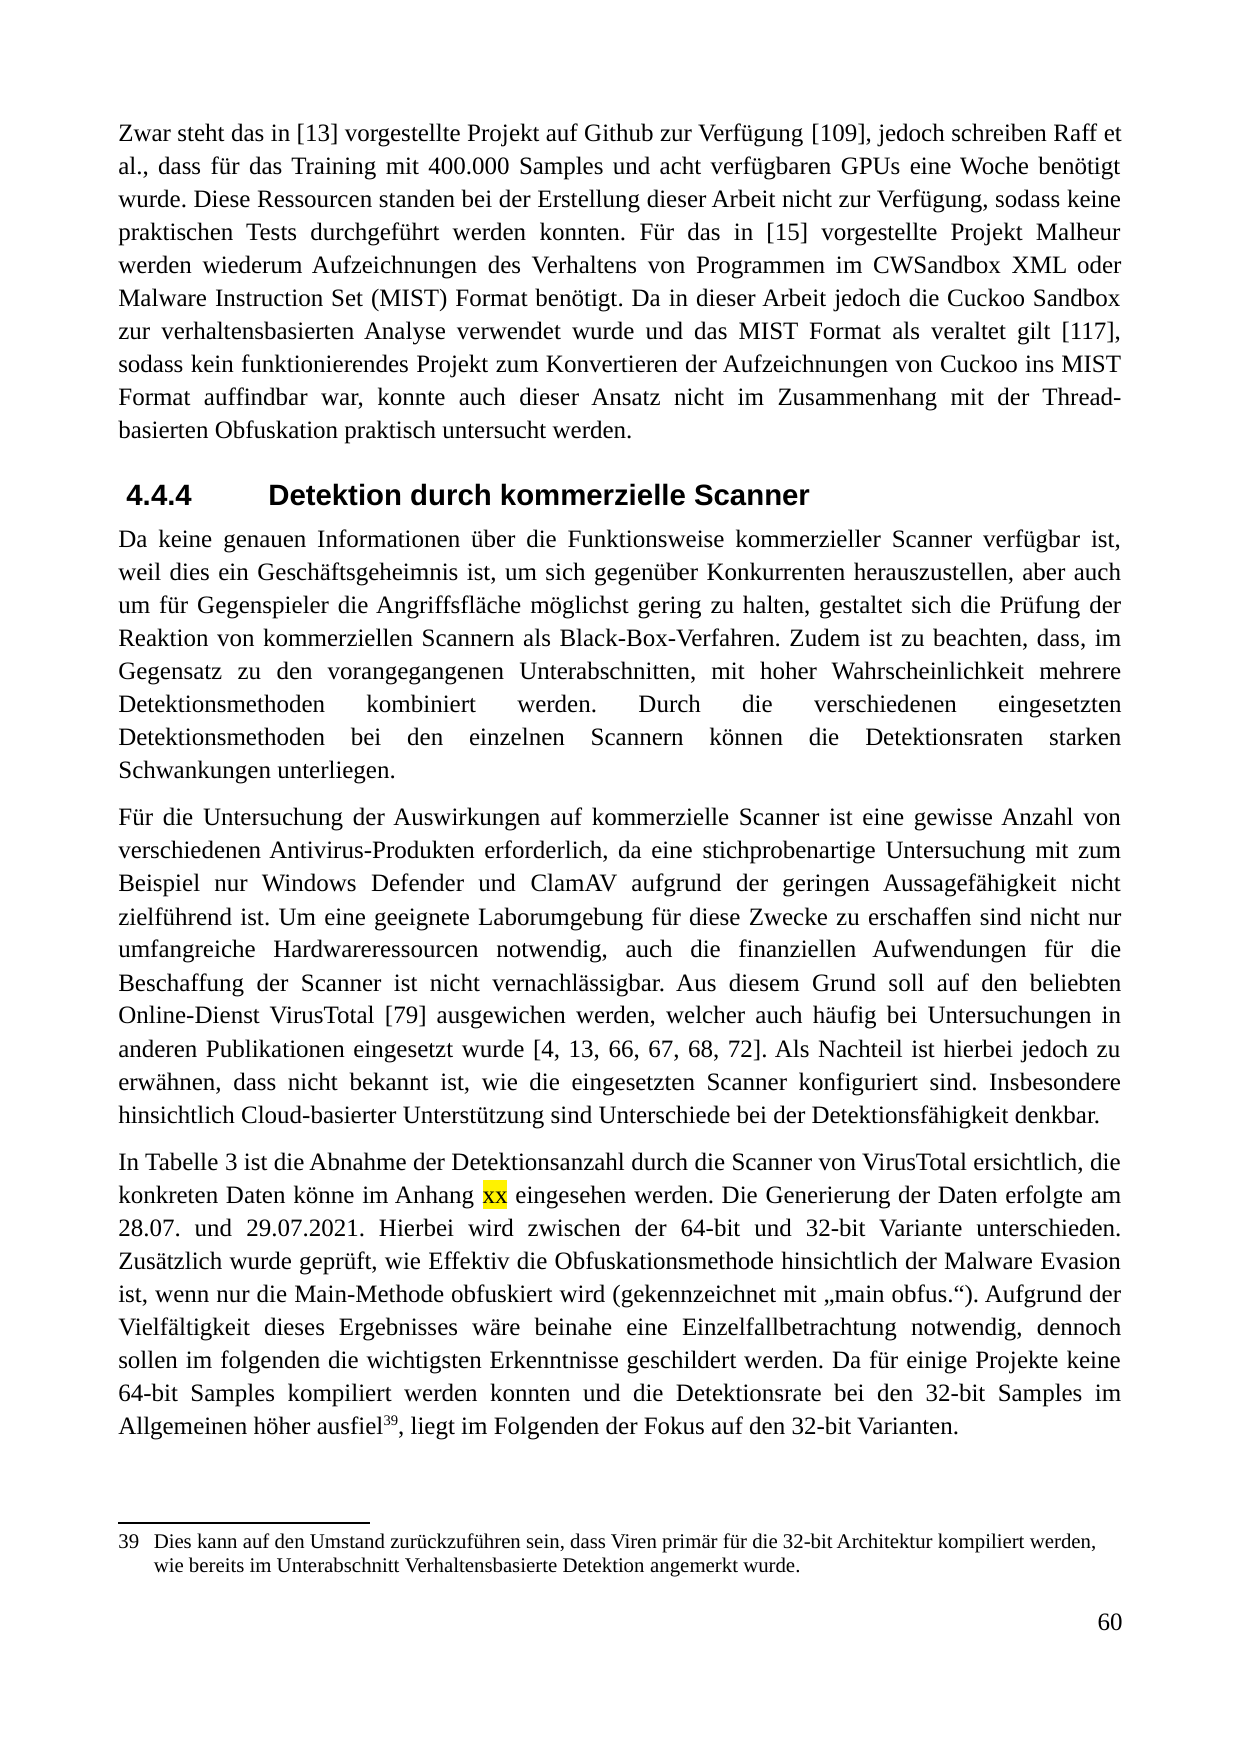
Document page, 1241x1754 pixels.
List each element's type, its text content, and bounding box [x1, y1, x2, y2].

text Zwar steht das in [13] vorgestellte Projekt auf Github zur Verfügung [109], jedoch schreiben Raff et al., dass für das Training mit 400.000 Samples und acht verfügbaren GPUs eine Woche benötigt wurde. Diese Ressourcen standen bei der Erstellung dieser Arbeit nicht zur Verfügung, sodass keine praktischen Tests durchgeführt werden konnten. Für das in [15] vorgestellte Projekt Malheur werden wiederum Aufzeichnungen des Verhaltens von Programmen im CWSandbox XML oder Malware Instruction Set (MIST) Format benötigt. Da in dieser Arbeit jedoch die Cuckoo Sandbox zur verhaltensbasierten Analyse verwendet wurde und das MIST Format als veraltet gilt [117], sodass kein funktionierendes Projekt zum Konvertieren der Aufzeichnungen von Cuckoo ins MIST Format auffindbar war, konnte auch dieser Ansatz nicht im Zusammenhang mit der Thread-basierten Obfuskation praktisch untersucht werden. [118, 118, 1122, 444]
text In Tabelle 3 ist die Abnahme der Detektionsanzahl durch die Scanner von VirusTotal ersichtlich, die konkreten Daten könne im Anhang xx eingesehen werden. Die Generierung der Daten erfolgte am 28.07. und 29.07.2021. Hierbei wird zwischen der 64-bit und 32-bit Variante unterschieden. Zusätzlich wurde geprüft, wie Effektiv die Obfuskationsmethode hinsichtlich der Malware Evasion ist, wenn nur die Main-Methode obfuskiert wird (gekennzeichnet mit „main obfus.“). Aufgrund der Vielfältigkeit dieses Ergebnisses wäre beinahe eine Einzelfallbetrachtung notwendig, dennoch sollen im folgenden die wichtigsten Erkenntnisse geschildert werden. Da für einige Projekte keine 64-bit Samples kompiliert werden konnten und die Detektionsrate bei den 32-bit Samples im Allgemeinen höher ausfiel, liegt im Folgenden der Fokus auf den 32-bit Varianten. [118, 1147, 1122, 1440]
text Für die Untersuchung der Auswirkungen auf kommerzielle Scanner ist eine gewisse Anzahl von verschiedenen Antivirus-Produkten erforderlich, da eine stichprobenartige Untersuchung mit zum Beispiel nur Windows Defender und ClamAV aufgrund der geringen Aussagefähigkeit nicht zielführend ist. Um eine geeignete Laborumgebung für diese Zwecke zu erschaffen sind nicht nur umfangreiche Hardwareressourcen notwendig, auch die finanziellen Aufwendungen für die Beschaffung der Scanner ist nicht vernachlässigbar. Aus diesem Grund soll auf den beliebten Online-Dienst VirusTotal [79] ausgewichen werden, welcher auch häufig bei Untersuchungen in anderen Publikationen eingesetzt wurde [4, 13, 66, 67, 68, 72]. Als Nachteil ist hierbei jedoch zu erwähnen, dass nicht bekannt ist, wie die eingesetzten Scanner konfiguriert sind. Insbesondere hinsichtlich Cloud-basierter Unterstützung sind Unterschiede bei der Detektionsfähigkeit denkbar. [118, 802, 1122, 1128]
text Dies kann auf den Umstand zurückzuführen sein, dass Viren primär für die 32-bit Architektur kompiliert werden, wie bereits im Unterabschnitt Verhaltensbasierte Detektion angemerkt wurde. [118, 1529, 1122, 1577]
text Da keine genauen Informationen über die Funktionsweise kommerzieller Scanner verfügbar ist, weil dies ein Geschäftsgeheimnis ist, um sich gegenüber Konkurrenten herauszustellen, aber auch um für Gegenspieler die Angriffsfläche möglichst gering zu halten, gestaltet sich die Prüfung der Reaktion von kommerziellen Scannern als Black-Box-Verfahren. Zudem ist zu beachten, dass, im Gegensatz zu den vorangegangenen Unterabschnitten, mit hoher Wahrscheinlichkeit mehrere Detektionsmethoden kombiniert werden. Durch die verschiedenen eingesetzten Detektionsmethoden bei den einzelnen Scannern können die Detektionsraten starken Schwankungen unterliegen. [118, 524, 1122, 784]
subtitle Detektion durch kommerzielle Scanner [118, 477, 1122, 511]
